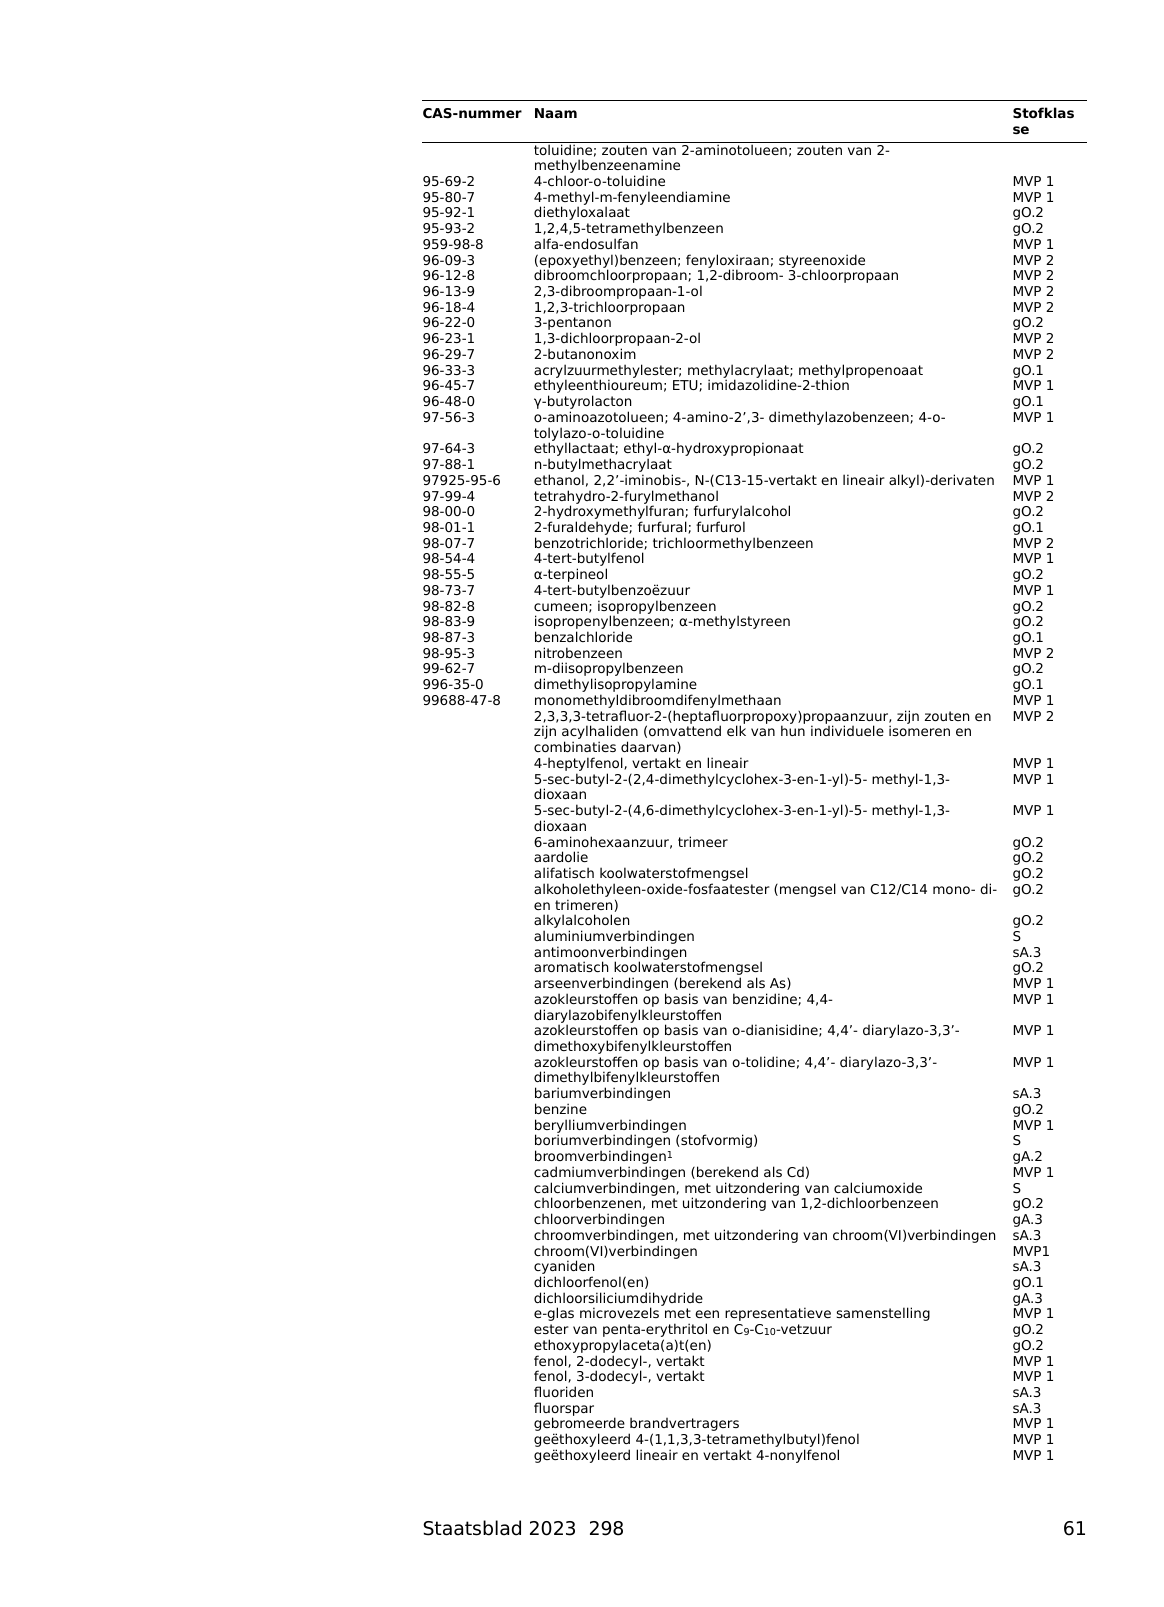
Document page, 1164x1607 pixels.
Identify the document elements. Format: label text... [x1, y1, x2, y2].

table_cell ethanol, 2,2’-iminobis-, N-(C13-15-vertakt en lineair alkyl)-derivaten [528, 473, 1006, 488]
table_cell [422, 143, 528, 174]
table_cell [422, 1369, 528, 1385]
table_cell MVP1 [1006, 1243, 1087, 1259]
table_cell monomethyldibroomdifenylmethaan [528, 693, 1006, 708]
table_cell [422, 913, 528, 929]
table_cell 99688-47-8 [422, 693, 528, 708]
table_cell acrylzuurmethylester; methylacrylaat; methylpropenoaat [528, 363, 1006, 378]
table_cell benzotrichloride; trichloormethylbenzeen [528, 536, 1006, 551]
table_cell azokleurstoffen op basis van o-tolidine; 4,4’- diarylazo-3,3’-dimethylbifenylkleurstoffen [528, 1055, 1006, 1086]
table_cell 98-83-9 [422, 614, 528, 630]
table_cell [422, 882, 528, 913]
table_cell 97-56-3 [422, 410, 528, 441]
table_cell [422, 1401, 528, 1416]
table_cell MVP 2 [1006, 709, 1087, 756]
table_cell [422, 756, 528, 771]
table_cell gO.2 [1006, 614, 1087, 630]
table_cell 98-00-0 [422, 504, 528, 520]
table_cell alkoholethyleen-oxide-fosfaatester (mengsel van C12/C14 mono- di- en trimeren) [528, 882, 1006, 913]
table_cell [422, 834, 528, 850]
table_cell n-butylmethacrylaat [528, 457, 1006, 473]
table_cell [422, 976, 528, 992]
table_cell gO.2 [1006, 315, 1087, 331]
table_cell gO.2 [1006, 913, 1087, 929]
table_cell MVP 2 [1006, 646, 1087, 661]
table_cell sA.3 [1006, 1385, 1087, 1401]
table_cell gO.2 [1006, 457, 1087, 473]
table_cell MVP 1 [1006, 1055, 1087, 1086]
table_cell gO.2 [1006, 441, 1087, 457]
table_cell MVP 2 [1006, 253, 1087, 268]
table_cell 959-98-8 [422, 237, 528, 252]
table_cell MVP 1 [1006, 1118, 1087, 1133]
table_cell 2-hydroxymethylfuran; furfurylalcohol [528, 504, 1006, 520]
table_cell berylliumverbindingen [528, 1118, 1006, 1133]
table_cell 2-butanonoxim [528, 347, 1006, 362]
table_cell gO.2 [1006, 850, 1087, 866]
table_cell 98-82-8 [422, 599, 528, 614]
table_cell MVP 1 [1006, 693, 1087, 708]
table_cell [422, 1102, 528, 1117]
table_cell e-glas microvezels met een representatieve samenstelling [528, 1306, 1006, 1322]
table_cell [1006, 143, 1087, 174]
table_cell sA.3 [1006, 1228, 1087, 1243]
table_cell benzalchloride [528, 630, 1006, 646]
table_cell 5-sec-butyl-2-(2,4-dimethylcyclohex-3-en-1-yl)-5- methyl-1,3-dioxaan [528, 771, 1006, 803]
table_cell 96-12-8 [422, 268, 528, 284]
table_cell alifatisch koolwaterstofmengsel [528, 866, 1006, 882]
table_cell [422, 709, 528, 756]
table_cell [422, 1448, 528, 1463]
table_cell MVP 2 [1006, 347, 1087, 362]
table_cell [422, 1259, 528, 1275]
table_cell gA.3 [1006, 1291, 1087, 1306]
table_cell aromatisch koolwaterstofmengsel [528, 960, 1006, 976]
table_cell 95-69-2 [422, 174, 528, 189]
table_cell dimethylisopropylamine [528, 677, 1006, 693]
table_cell fenol, 2-dodecyl-, vertakt [528, 1354, 1006, 1369]
table_cell 4-methyl-m-fenyleendiamine [528, 190, 1006, 205]
table_cell sA.3 [1006, 1401, 1087, 1416]
table_cell MVP 2 [1006, 268, 1087, 284]
table_cell MVP 1 [1006, 1165, 1087, 1180]
table_cell calciumverbindingen, met uitzondering van calciumoxide [528, 1180, 1006, 1196]
table_cell bariumverbindingen [528, 1086, 1006, 1102]
table_cell MVP 1 [1006, 190, 1087, 205]
table_cell gO.2 [1006, 834, 1087, 850]
table_cell MVP 2 [1006, 284, 1087, 299]
table_cell gO.2 [1006, 205, 1087, 221]
table_cell chroomverbindingen, met uitzondering van chroom(VI)verbindingen [528, 1228, 1006, 1243]
table_cell gO.2 [1006, 661, 1087, 677]
table_cell alkylalcoholen [528, 913, 1006, 929]
table_cell MVP 1 [1006, 378, 1087, 394]
table_cell sA.3 [1006, 945, 1087, 960]
table_cell S [1006, 1133, 1087, 1149]
table_cell 98-54-4 [422, 551, 528, 567]
table_cell 4-chloor-o-toluidine [528, 174, 1006, 189]
table_cell 96-18-4 [422, 300, 528, 315]
table_cell ester van penta-erythritol en C9-C10-vetzuur [528, 1322, 1006, 1338]
table_cell 96-13-9 [422, 284, 528, 299]
table_cell fenol, 3-dodecyl-, vertakt [528, 1369, 1006, 1385]
table_cell MVP 2 [1006, 488, 1087, 504]
table_cell 96-48-0 [422, 394, 528, 410]
table_cell 97925-95-6 [422, 473, 528, 488]
table_cell 96-45-7 [422, 378, 528, 394]
table_cell MVP 1 [1006, 1432, 1087, 1448]
table_cell cumeen; isopropylbenzeen [528, 599, 1006, 614]
table_cell gO.2 [1006, 1338, 1087, 1353]
table_cell (epoxyethyl)benzeen; fenyloxiraan; styreenoxide [528, 253, 1006, 268]
table_cell o-aminoazotolueen; 4-amino-2’,3- dimethylazobenzeen; 4-o-tolylazo-o-toluidine [528, 410, 1006, 441]
table_cell 95-80-7 [422, 190, 528, 205]
table_cell [422, 1212, 528, 1228]
table_cell ethyleenthioureum; ETU; imidazolidine-2-thion [528, 378, 1006, 394]
table_cell [422, 992, 528, 1023]
table_cell 98-87-3 [422, 630, 528, 646]
table_cell [422, 1055, 528, 1086]
table_cell toluidine; zouten van 2-aminotolueen; zouten van 2-methylbenzeenamine [528, 143, 1006, 174]
table_cell 96-29-7 [422, 347, 528, 362]
table_cell 95-92-1 [422, 205, 528, 221]
table_cell [422, 1243, 528, 1259]
table_cell MVP 1 [1006, 1306, 1087, 1322]
table_cell [422, 1149, 528, 1165]
table_cell 3-pentanon [528, 315, 1006, 331]
table_cell MVP 2 [1006, 536, 1087, 551]
table_cell 2,3-dibroompropaan-1-ol [528, 284, 1006, 299]
table_cell [422, 1354, 528, 1369]
table_cell 96-09-3 [422, 253, 528, 268]
table_cell tetrahydro-2-furylmethanol [528, 488, 1006, 504]
table_cell 96-33-3 [422, 363, 528, 378]
table_cell MVP 2 [1006, 331, 1087, 347]
table_cell S [1006, 929, 1087, 944]
table_cell aardolie [528, 850, 1006, 866]
table_cell nitrobenzeen [528, 646, 1006, 661]
table_cell 6-aminohexaanzuur, trimeer [528, 834, 1006, 850]
table_cell gO.1 [1006, 1275, 1087, 1291]
table_cell [422, 1385, 528, 1401]
table_cell MVP 1 [1006, 992, 1087, 1023]
table_cell gO.2 [1006, 599, 1087, 614]
table_cell 96-22-0 [422, 315, 528, 331]
table_cell [422, 1180, 528, 1196]
table_cell diethyloxalaat [528, 205, 1006, 221]
table_cell fluorspar [528, 1401, 1006, 1416]
table_cell MVP 1 [1006, 551, 1087, 567]
table_cell gO.2 [1006, 1102, 1087, 1117]
table_cell MVP 1 [1006, 1448, 1087, 1463]
table_cell MVP 1 [1006, 1416, 1087, 1432]
table_cell [422, 1165, 528, 1180]
table_cell gA.3 [1006, 1212, 1087, 1228]
table_cell [422, 1196, 528, 1212]
table_cell alfa-endosulfan [528, 237, 1006, 252]
table_cell azokleurstoffen op basis van benzidine; 4,4- diarylazobifenylkleurstoffen [528, 992, 1006, 1023]
table_cell gO.2 [1006, 1196, 1087, 1212]
table_cell antimoonverbindingen [528, 945, 1006, 960]
table_cell sA.3 [1006, 1086, 1087, 1102]
table_cell 4-tert-butylbenzoëzuur [528, 583, 1006, 598]
table_cell broomverbindingen1 [528, 1149, 1006, 1165]
table_cell 98-01-1 [422, 520, 528, 536]
table_header Stofklasse [1006, 101, 1087, 142]
table_cell [422, 866, 528, 882]
table_cell azokleurstoffen op basis van o-dianisidine; 4,4’- diarylazo-3,3’-dimethoxybifenylkleurstoffen [528, 1023, 1006, 1054]
table_cell chroom(VI)verbindingen [528, 1243, 1006, 1259]
table_cell [422, 1118, 528, 1133]
table_cell MVP 1 [1006, 583, 1087, 598]
table_cell dibroomchloorpropaan; 1,2-dibroom- 3-chloorpropaan [528, 268, 1006, 284]
table_cell m-diisopropylbenzeen [528, 661, 1006, 677]
table_cell [422, 850, 528, 866]
table_cell [422, 1023, 528, 1054]
table_cell dichloorsiliciumdihydride [528, 1291, 1006, 1306]
table_cell MVP 1 [1006, 237, 1087, 252]
table_cell arseenverbindingen (berekend als As) [528, 976, 1006, 992]
table_cell [422, 1322, 528, 1338]
table_cell gO.2 [1006, 567, 1087, 583]
table_cell benzine [528, 1102, 1006, 1117]
table_cell [422, 771, 528, 803]
table_cell MVP 1 [1006, 174, 1087, 189]
table_cell dichloorfenol(en) [528, 1275, 1006, 1291]
table_cell chloorbenzenen, met uitzondering van 1,2-dichloorbenzeen [528, 1196, 1006, 1212]
table_cell 96-23-1 [422, 331, 528, 347]
table_cell 4-tert-butylfenol [528, 551, 1006, 567]
table_cell ethoxypropylaceta(a)t(en) [528, 1338, 1006, 1353]
table_cell gO.1 [1006, 630, 1087, 646]
table_cell gO.2 [1006, 866, 1087, 882]
table_cell 98-07-7 [422, 536, 528, 551]
table_cell chloorverbindingen [528, 1212, 1006, 1228]
table_cell 97-88-1 [422, 457, 528, 473]
table_cell gO.2 [1006, 960, 1087, 976]
table_cell 1,2,3-trichloorpropaan [528, 300, 1006, 315]
table_cell [422, 1086, 528, 1102]
table_cell MVP 1 [1006, 1023, 1087, 1054]
table_cell 97-99-4 [422, 488, 528, 504]
table_cell MVP 2 [1006, 300, 1087, 315]
table_cell cadmiumverbindingen (berekend als Cd) [528, 1165, 1006, 1180]
table_cell MVP 1 [1006, 976, 1087, 992]
table_cell 98-73-7 [422, 583, 528, 598]
table_cell [422, 1133, 528, 1149]
table_cell MVP 1 [1006, 473, 1087, 488]
table_cell gO.2 [1006, 1322, 1087, 1338]
table_cell cyaniden [528, 1259, 1006, 1275]
table_cell sA.3 [1006, 1259, 1087, 1275]
table_cell gA.2 [1006, 1149, 1087, 1165]
table_cell 996-35-0 [422, 677, 528, 693]
table_cell 2-furaldehyde; furfural; furfurol [528, 520, 1006, 536]
table_cell 1,2,4,5-tetramethylbenzeen [528, 221, 1006, 237]
table_cell MVP 1 [1006, 1354, 1087, 1369]
table_cell gO.2 [1006, 882, 1087, 913]
table_header CAS-nummer [422, 101, 528, 142]
table_cell 95-93-2 [422, 221, 528, 237]
table_cell MVP 1 [1006, 803, 1087, 834]
table_cell S [1006, 1180, 1087, 1196]
table_cell geëthoxyleerd 4-(1,1,3,3-tetramethylbutyl)fenol [528, 1432, 1006, 1448]
table_cell isopropenylbenzeen; α-methylstyreen [528, 614, 1006, 630]
table_cell gebromeerde brandvertragers [528, 1416, 1006, 1432]
table_cell γ-butyrolacton [528, 394, 1006, 410]
table_cell [422, 1306, 528, 1322]
table_cell gO.1 [1006, 394, 1087, 410]
table_cell MVP 1 [1006, 1369, 1087, 1385]
table_cell gO.1 [1006, 520, 1087, 536]
table_cell [422, 1338, 528, 1353]
table_cell gO.1 [1006, 363, 1087, 378]
table_cell 98-55-5 [422, 567, 528, 583]
table_cell 4-heptylfenol, vertakt en lineair [528, 756, 1006, 771]
table_cell ethyllactaat; ethyl-α-hydroxypropionaat [528, 441, 1006, 457]
table_cell [422, 1228, 528, 1243]
table_cell [422, 1275, 528, 1291]
table_cell 98-95-3 [422, 646, 528, 661]
table_cell boriumverbindingen (stofvormig) [528, 1133, 1006, 1149]
table_cell [422, 803, 528, 834]
table_cell geëthoxyleerd lineair en vertakt 4-nonylfenol [528, 1448, 1006, 1463]
table_cell aluminiumverbindingen [528, 929, 1006, 944]
table_cell gO.1 [1006, 677, 1087, 693]
table_cell gO.2 [1006, 504, 1087, 520]
table_cell 97-64-3 [422, 441, 528, 457]
table_cell MVP 1 [1006, 756, 1087, 771]
table_cell 2,3,3,3-tetrafluor-2-(heptafluorpropoxy)propaanzuur, zijn zouten en zijn acylhaliden (omvattend elk van hun individuele isomeren en combinaties daarvan) [528, 709, 1006, 756]
table_cell 5-sec-butyl-2-(4,6-dimethylcyclohex-3-en-1-yl)-5- methyl-1,3-dioxaan [528, 803, 1006, 834]
table_cell fluoriden [528, 1385, 1006, 1401]
table_cell α-terpineol [528, 567, 1006, 583]
table_cell [422, 929, 528, 944]
table_cell 99-62-7 [422, 661, 528, 677]
table_cell [422, 945, 528, 960]
table_cell [422, 1291, 528, 1306]
table_cell [422, 1432, 528, 1448]
table_cell 1,3-dichloorpropaan-2-ol [528, 331, 1006, 347]
table_cell [422, 1416, 528, 1432]
table_header Naam [528, 101, 1006, 142]
table_cell gO.2 [1006, 221, 1087, 237]
table_cell MVP 1 [1006, 771, 1087, 803]
table_cell [422, 960, 528, 976]
table_cell MVP 1 [1006, 410, 1087, 441]
